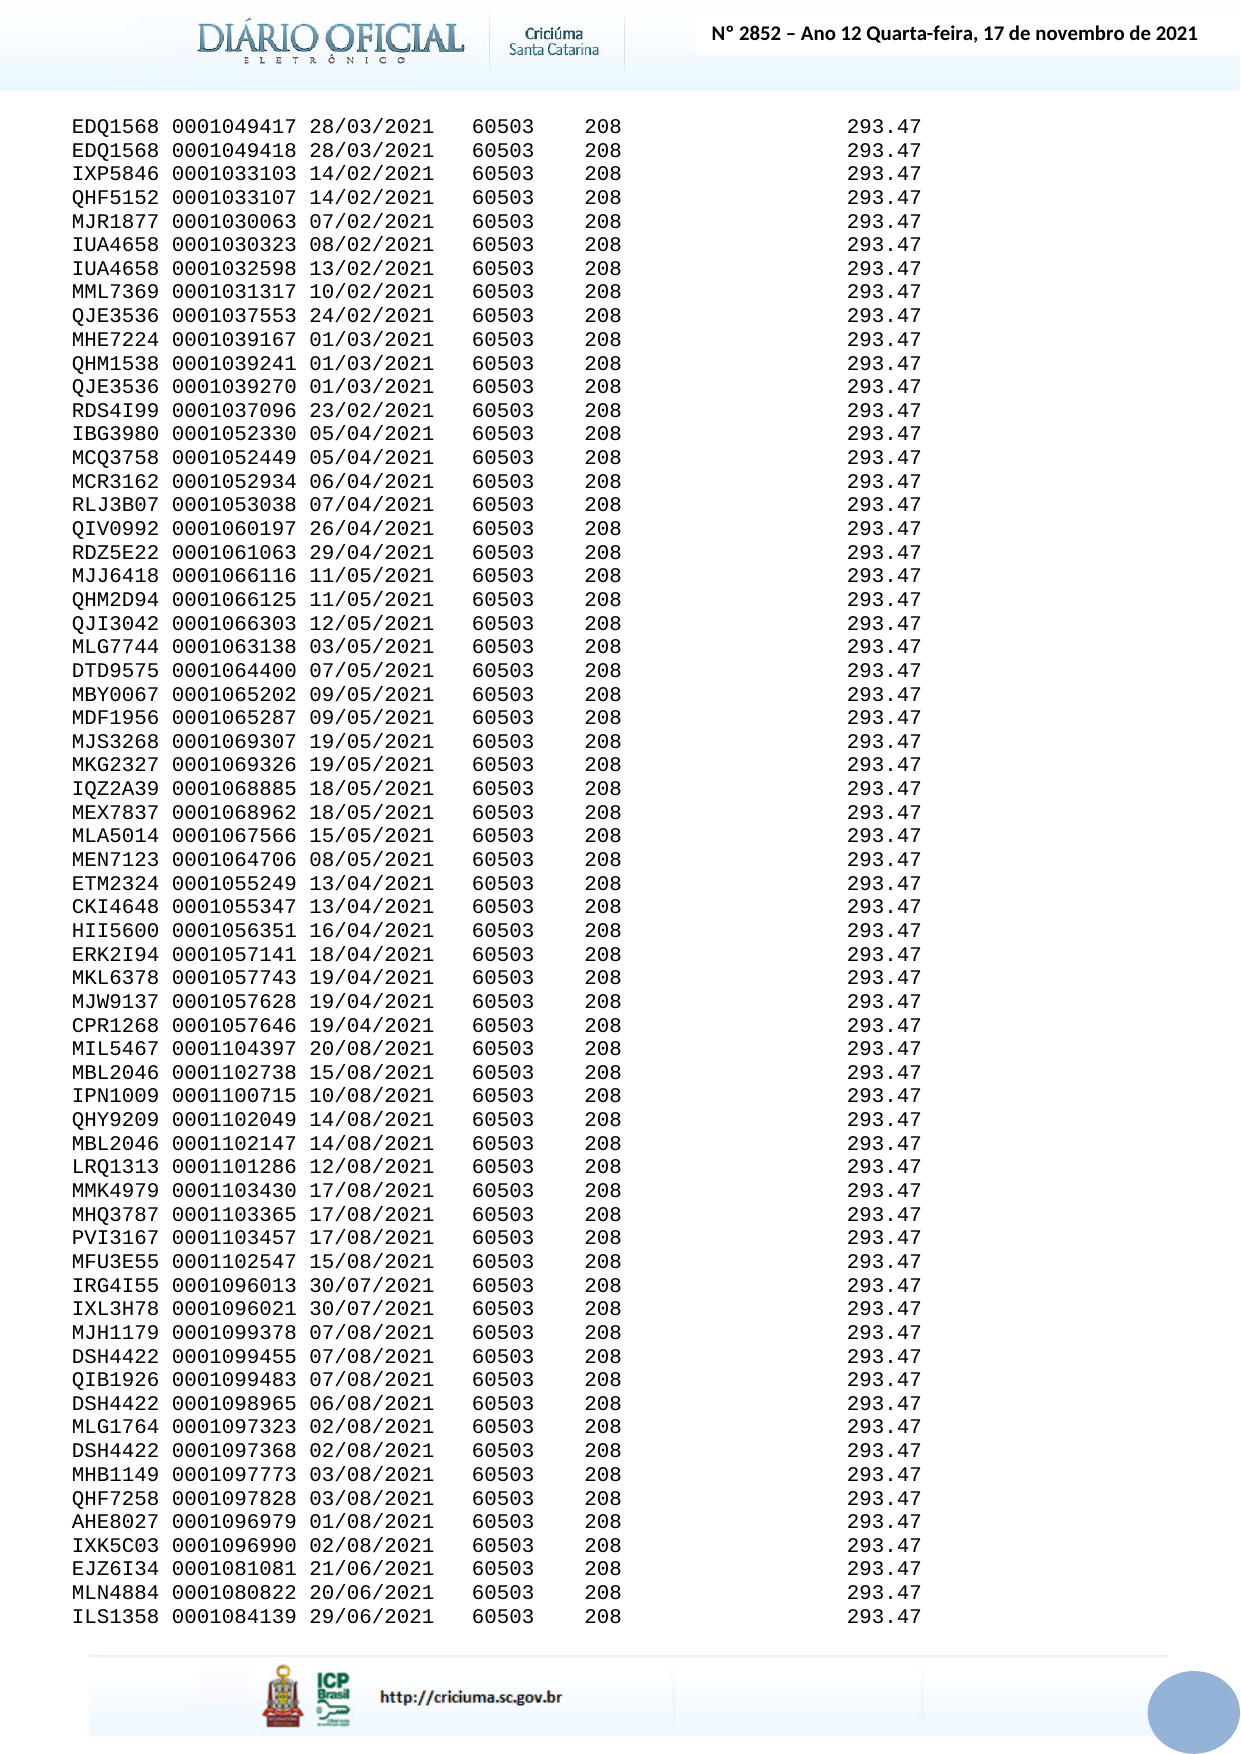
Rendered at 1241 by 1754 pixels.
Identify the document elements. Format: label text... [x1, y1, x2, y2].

text ERK2I94 0001057141 18/04/2021 60503 208 293.47 [59, 944, 1181, 967]
text RLJ3B07 0001053038 07/04/2021 60503 208 293.47 [59, 494, 1181, 518]
text MJS3268 0001069307 19/05/2021 60503 208 293.47 [59, 731, 1181, 754]
text IUA4658 0001030323 08/02/2021 60503 208 293.47 [59, 234, 1181, 258]
text IXK5C03 0001096990 02/08/2021 60503 208 293.47 [59, 1535, 1181, 1558]
text RDZ5E22 0001061063 29/04/2021 60503 208 293.47 [59, 542, 1181, 565]
text MCR3162 0001052934 06/04/2021 60503 208 293.47 [59, 471, 1181, 494]
text MHB1149 0001097773 03/08/2021 60503 208 293.47 [59, 1464, 1181, 1487]
text CKI4648 0001055347 13/04/2021 60503 208 293.47 [59, 896, 1181, 920]
text CPR1268 0001057646 19/04/2021 60503 208 293.47 [59, 1014, 1181, 1038]
text MLG7744 0001063138 03/05/2021 60503 208 293.47 [59, 636, 1181, 660]
text QHM1538 0001039241 01/03/2021 60503 208 293.47 [59, 352, 1181, 376]
text QJE3536 0001039270 01/03/2021 60503 208 293.47 [59, 376, 1181, 400]
text MHE7224 0001039167 01/03/2021 60503 208 293.47 [59, 329, 1181, 352]
text HII5600 0001056351 16/04/2021 60503 208 293.47 [59, 920, 1181, 944]
text IQZ2A39 0001068885 18/05/2021 60503 208 293.47 [59, 778, 1181, 802]
text IUA4658 0001032598 13/02/2021 60503 208 293.47 [59, 258, 1181, 282]
text MKG2327 0001069326 19/05/2021 60503 208 293.47 [59, 754, 1181, 778]
text MEX7837 0001068962 18/05/2021 60503 208 293.47 [59, 802, 1181, 825]
text PVI3167 0001103457 17/08/2021 60503 208 293.47 [59, 1227, 1181, 1251]
text IRG4I55 0001096013 30/07/2021 60503 208 293.47 [59, 1275, 1181, 1298]
text MLN4884 0001080822 20/06/2021 60503 208 293.47 [59, 1582, 1181, 1606]
text RDS4I99 0001037096 23/02/2021 60503 208 293.47 [59, 400, 1181, 423]
text DSH4422 0001098965 06/08/2021 60503 208 293.47 [59, 1393, 1181, 1417]
text MJW9137 0001057628 19/04/2021 60503 208 293.47 [59, 991, 1181, 1014]
text QIV0992 0001060197 26/04/2021 60503 208 293.47 [59, 518, 1181, 542]
text QJE3536 0001037553 24/02/2021 60503 208 293.47 [59, 305, 1181, 329]
text IPN1009 0001100715 10/08/2021 60503 208 293.47 [59, 1086, 1181, 1109]
text MIL5467 0001104397 20/08/2021 60503 208 293.47 [59, 1038, 1181, 1062]
text QHF5152 0001033107 14/02/2021 60503 208 293.47 [59, 187, 1181, 211]
text IBG3980 0001052330 05/04/2021 60503 208 293.47 [59, 423, 1181, 447]
text MJJ6418 0001066116 11/05/2021 60503 208 293.47 [59, 565, 1181, 589]
text DSH4422 0001099455 07/08/2021 60503 208 293.47 [59, 1346, 1181, 1369]
text EDQ1568 0001049418 28/03/2021 60503 208 293.47 [59, 140, 1181, 163]
text MBL2046 0001102147 14/08/2021 60503 208 293.47 [59, 1133, 1181, 1156]
text QIB1926 0001099483 07/08/2021 60503 208 293.47 [59, 1369, 1181, 1393]
text DSH4422 0001097368 02/08/2021 60503 208 293.47 [59, 1440, 1181, 1464]
text MKL6378 0001057743 19/04/2021 60503 208 293.47 [59, 967, 1181, 991]
text MJR1877 0001030063 07/02/2021 60503 208 293.47 [59, 211, 1181, 234]
text MML7369 0001031317 10/02/2021 60503 208 293.47 [59, 282, 1181, 305]
text ILS1358 0001084139 29/06/2021 60503 208 293.47 [59, 1606, 1181, 1629]
text ETM2324 0001055249 13/04/2021 60503 208 293.47 [59, 873, 1181, 896]
text QHY9209 0001102049 14/08/2021 60503 208 293.47 [59, 1109, 1181, 1133]
text AHE8027 0001096979 01/08/2021 60503 208 293.47 [59, 1511, 1181, 1535]
text MLG1764 0001097323 02/08/2021 60503 208 293.47 [59, 1417, 1181, 1440]
text MBL2046 0001102738 15/08/2021 60503 208 293.47 [59, 1062, 1181, 1086]
text QHF7258 0001097828 03/08/2021 60503 208 293.47 [59, 1487, 1181, 1511]
text MFU3E55 0001102547 15/08/2021 60503 208 293.47 [59, 1251, 1181, 1275]
text EDQ1568 0001049417 28/03/2021 60503 208 293.47 [59, 116, 1181, 140]
text MLA5014 0001067566 15/05/2021 60503 208 293.47 [59, 825, 1181, 849]
text QHM2D94 0001066125 11/05/2021 60503 208 293.47 [59, 589, 1181, 613]
text MMK4979 0001103430 17/08/2021 60503 208 293.47 [59, 1180, 1181, 1204]
text MEN7123 0001064706 08/05/2021 60503 208 293.47 [59, 849, 1181, 873]
text MHQ3787 0001103365 17/08/2021 60503 208 293.47 [59, 1204, 1181, 1227]
text QJI3042 0001066303 12/05/2021 60503 208 293.47 [59, 613, 1181, 636]
text IXL3H78 0001096021 30/07/2021 60503 208 293.47 [59, 1298, 1181, 1322]
text DTD9575 0001064400 07/05/2021 60503 208 293.47 [59, 660, 1181, 683]
text MCQ3758 0001052449 05/04/2021 60503 208 293.47 [59, 447, 1181, 471]
text IXP5846 0001033103 14/02/2021 60503 208 293.47 [59, 163, 1181, 187]
text LRQ1313 0001101286 12/08/2021 60503 208 293.47 [59, 1156, 1181, 1180]
text EJZ6I34 0001081081 21/06/2021 60503 208 293.47 [59, 1558, 1181, 1582]
text MDF1956 0001065287 09/05/2021 60503 208 293.47 [59, 707, 1181, 731]
text MJH1179 0001099378 07/08/2021 60503 208 293.47 [59, 1322, 1181, 1346]
text MBY0067 0001065202 09/05/2021 60503 208 293.47 [59, 683, 1181, 707]
